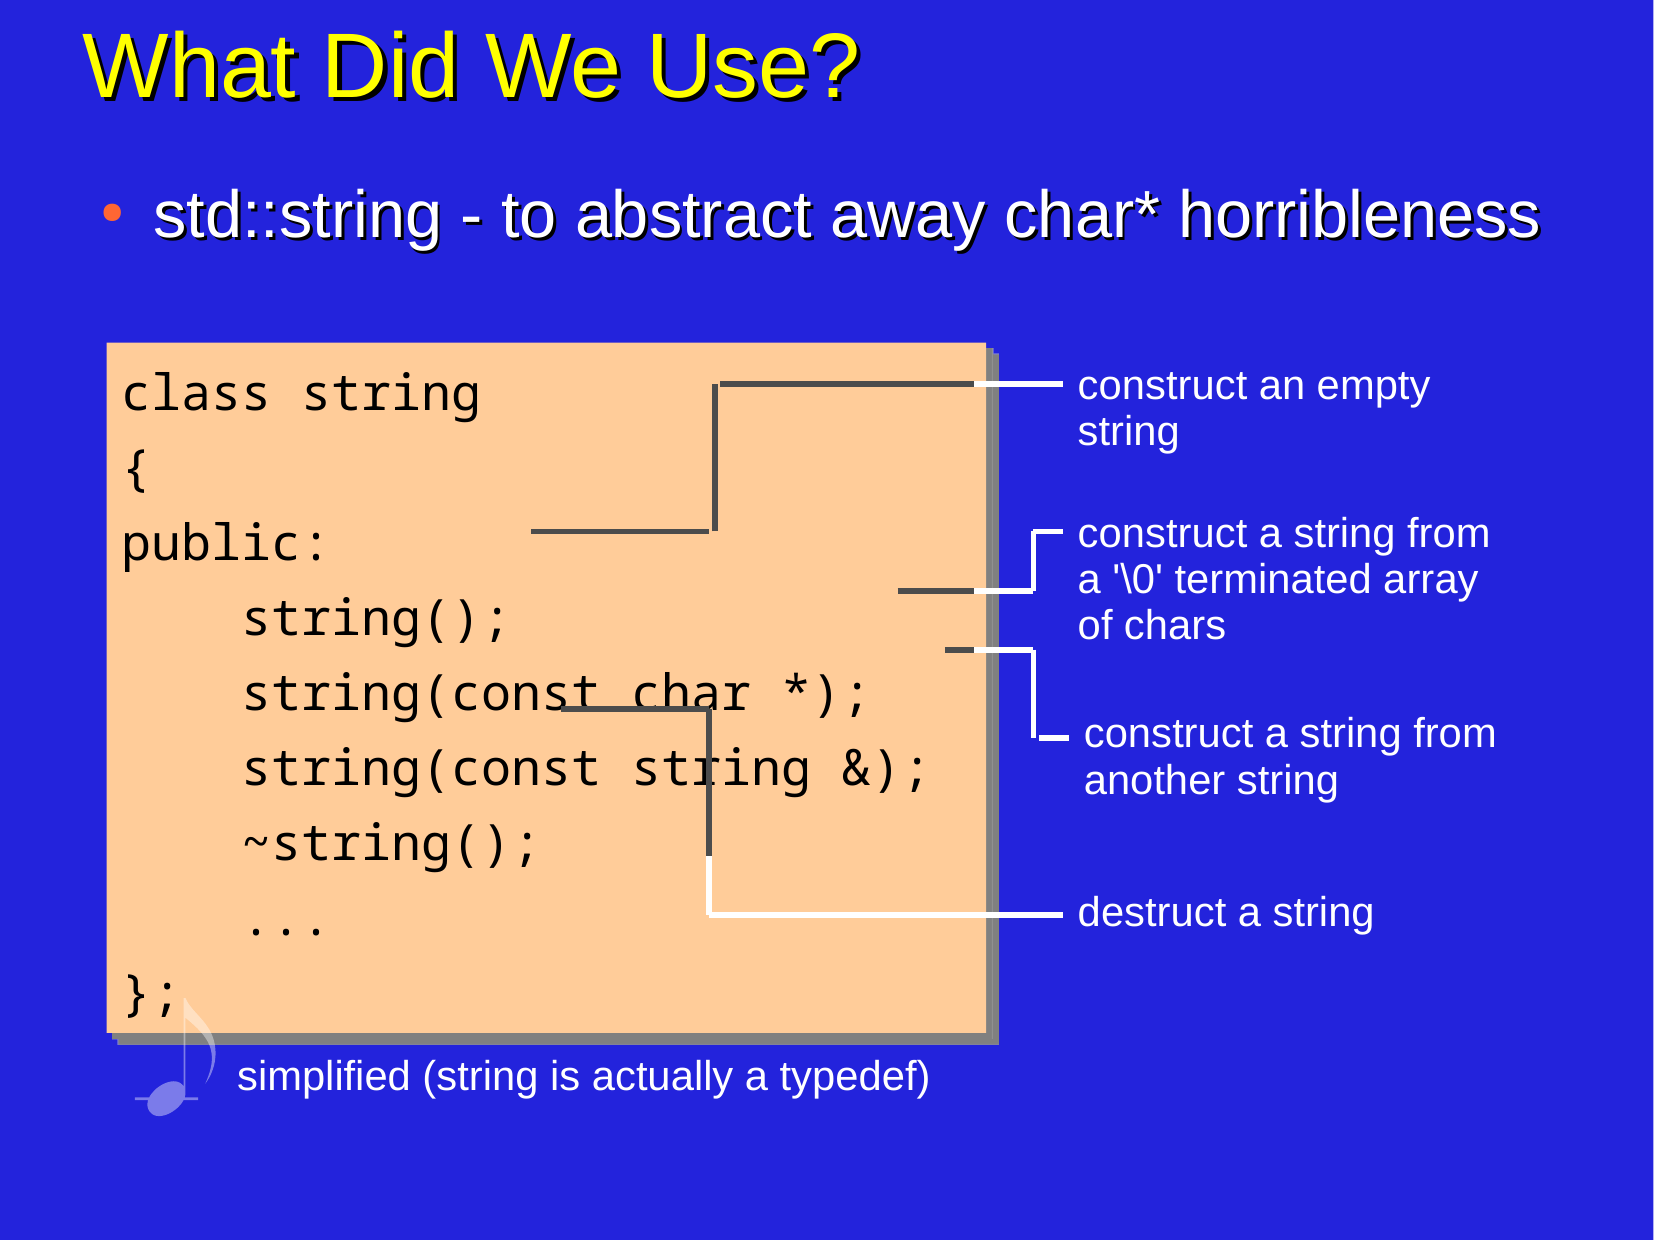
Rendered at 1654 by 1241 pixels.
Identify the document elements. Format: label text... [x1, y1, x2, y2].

text_box simplified (string is actually a typedef) [222, 1045, 945, 1123]
text_box class string { public: string(); string(const char *); string(const string &); ~string(); ... }; [106, 342, 987, 1033]
text_box destruct a string [1062, 881, 1536, 959]
list std::string - to abstract away char* horribleness [82, 177, 1571, 1182]
text_box [134, 998, 216, 1117]
text_box construct a string from another string [1068, 702, 1542, 814]
text_box construct a string from a '\0' terminated array of chars [1062, 501, 1536, 661]
title What Did We Use? [82, 2, 1571, 130]
text_box construct an empty string [1062, 354, 1536, 466]
